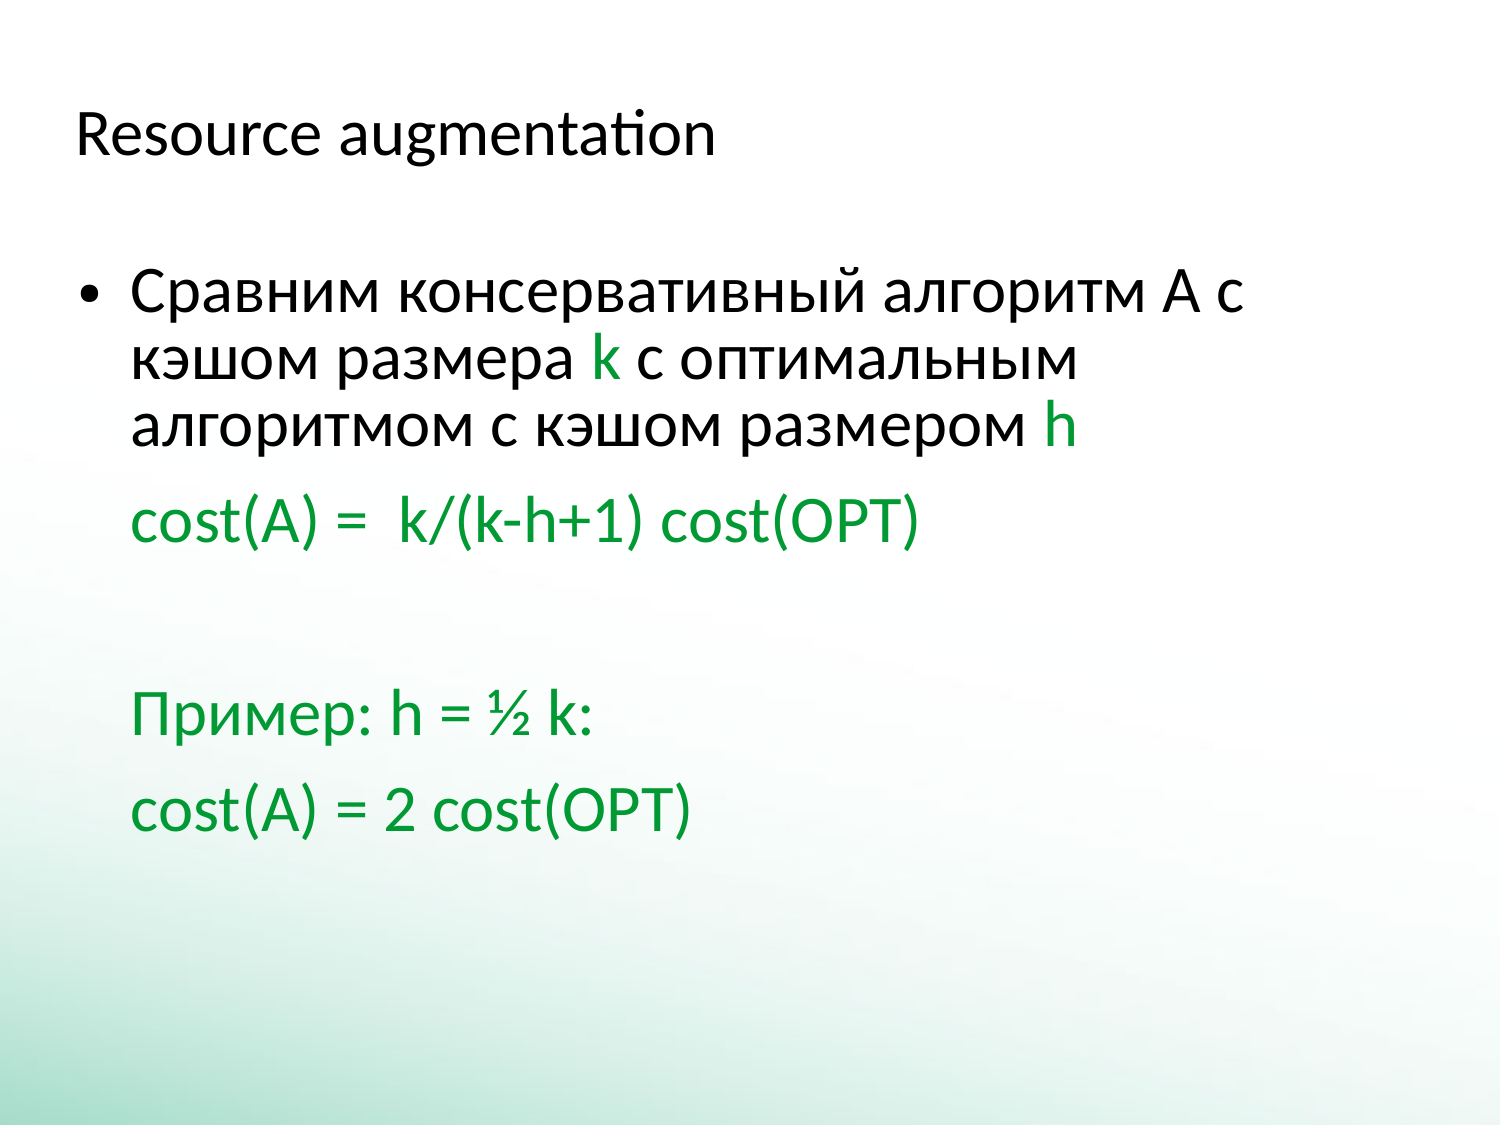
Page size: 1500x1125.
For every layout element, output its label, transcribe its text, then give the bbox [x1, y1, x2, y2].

picture [0, 0, 1500, 1125]
list Сравним консервативный алгоритм A с кэшом размера k с оптимальным алгоритмом с кэшом размером h сost(A) = k/(k-h+1) cost(OPT) Пример: h = ½ k: cost(A) = 2 cost(OPT) [60, 262, 1411, 1005]
title Resource augmentation [75, 45, 1425, 233]
